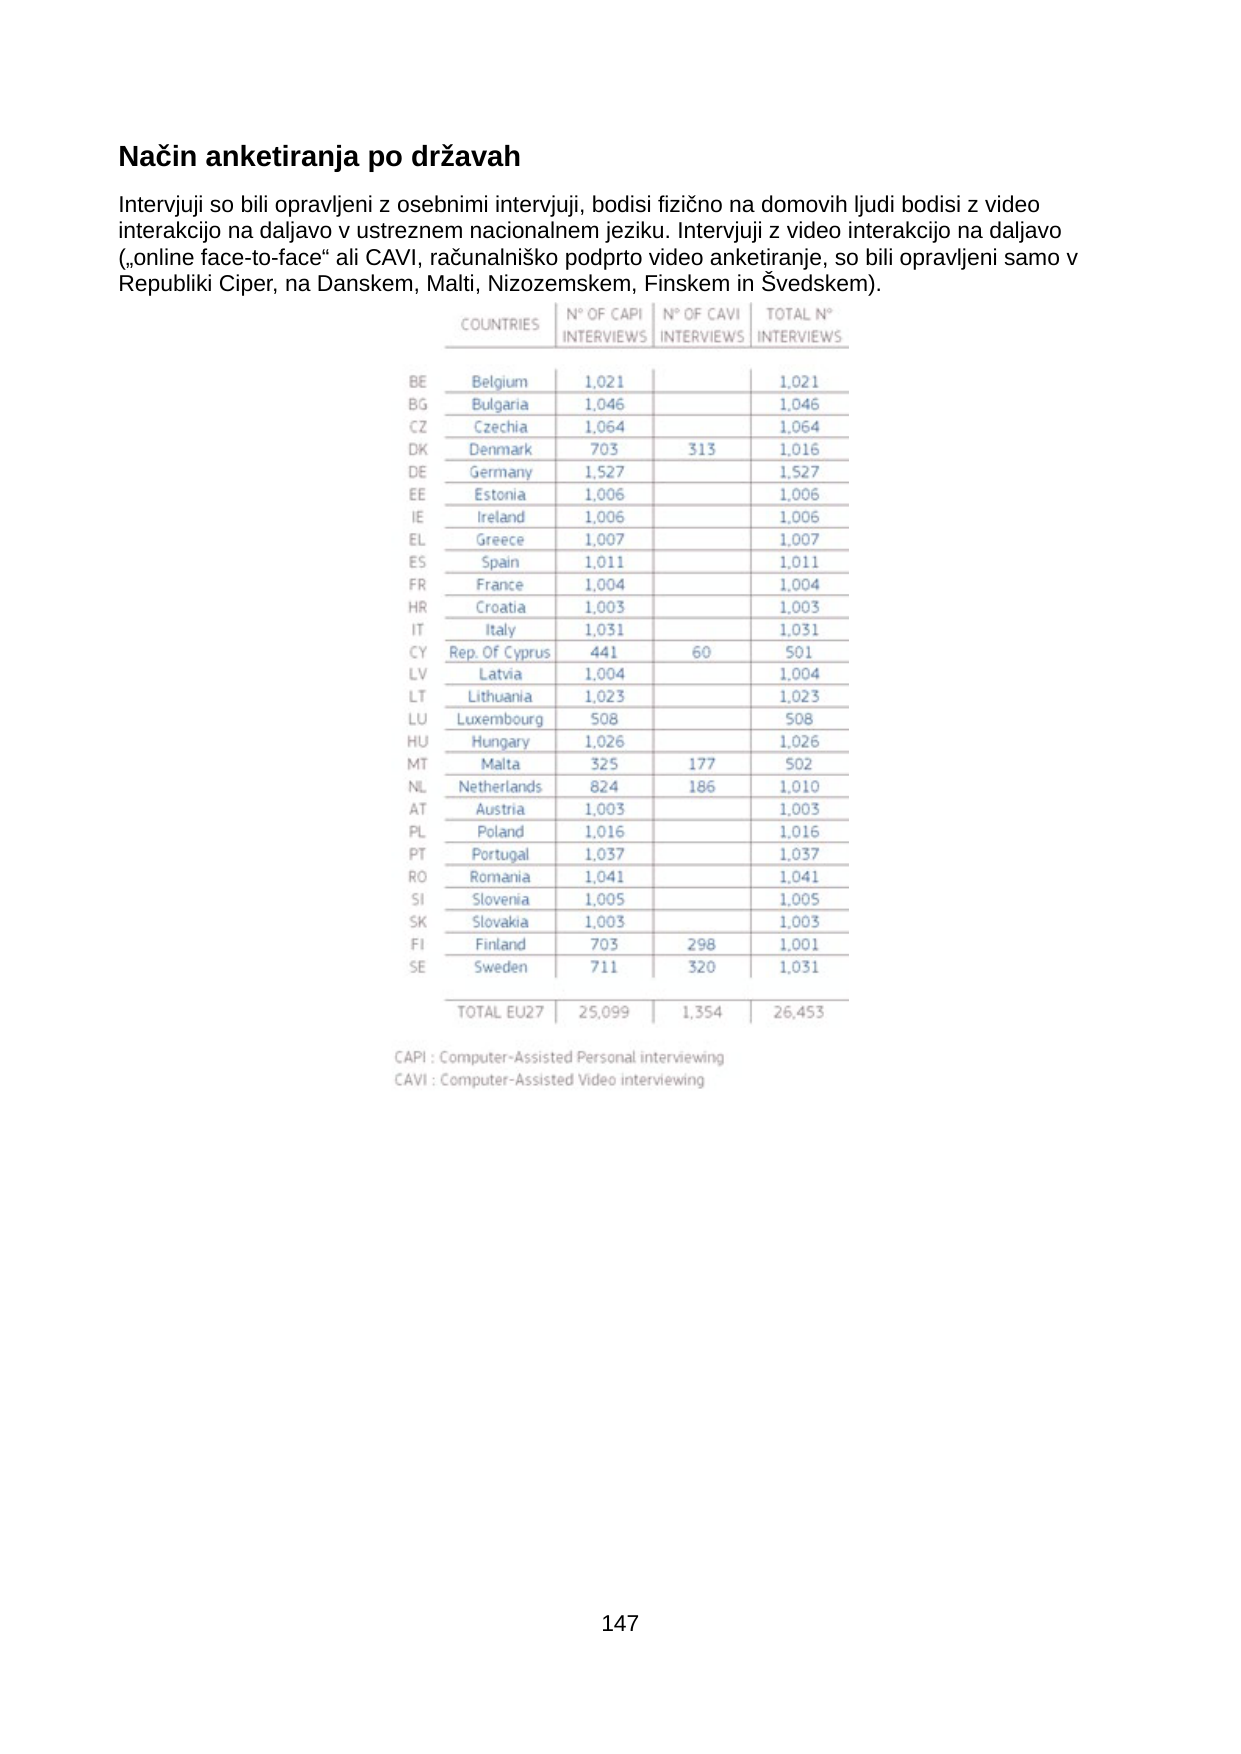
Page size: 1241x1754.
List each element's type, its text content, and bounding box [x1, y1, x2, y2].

subtitle Način anketiranja po državah [118, 139, 1122, 172]
picture [391, 302, 849, 1092]
text Intervjuji so bili opravljeni z osebnimi intervjuji, bodisi fizično na domovih ljudi bodisi z video interakcijo na daljavo v ustreznem nacionalnem jeziku. Intervjuji z video interakcijo na daljavo („online face-to-face“ ali CAVI, računalniško podprto video anketiranje, so bili opravljeni samo v Republiki Ciper, na Danskem, Malti, Nizozemskem, Finskem in Švedskem). [118, 191, 1122, 296]
